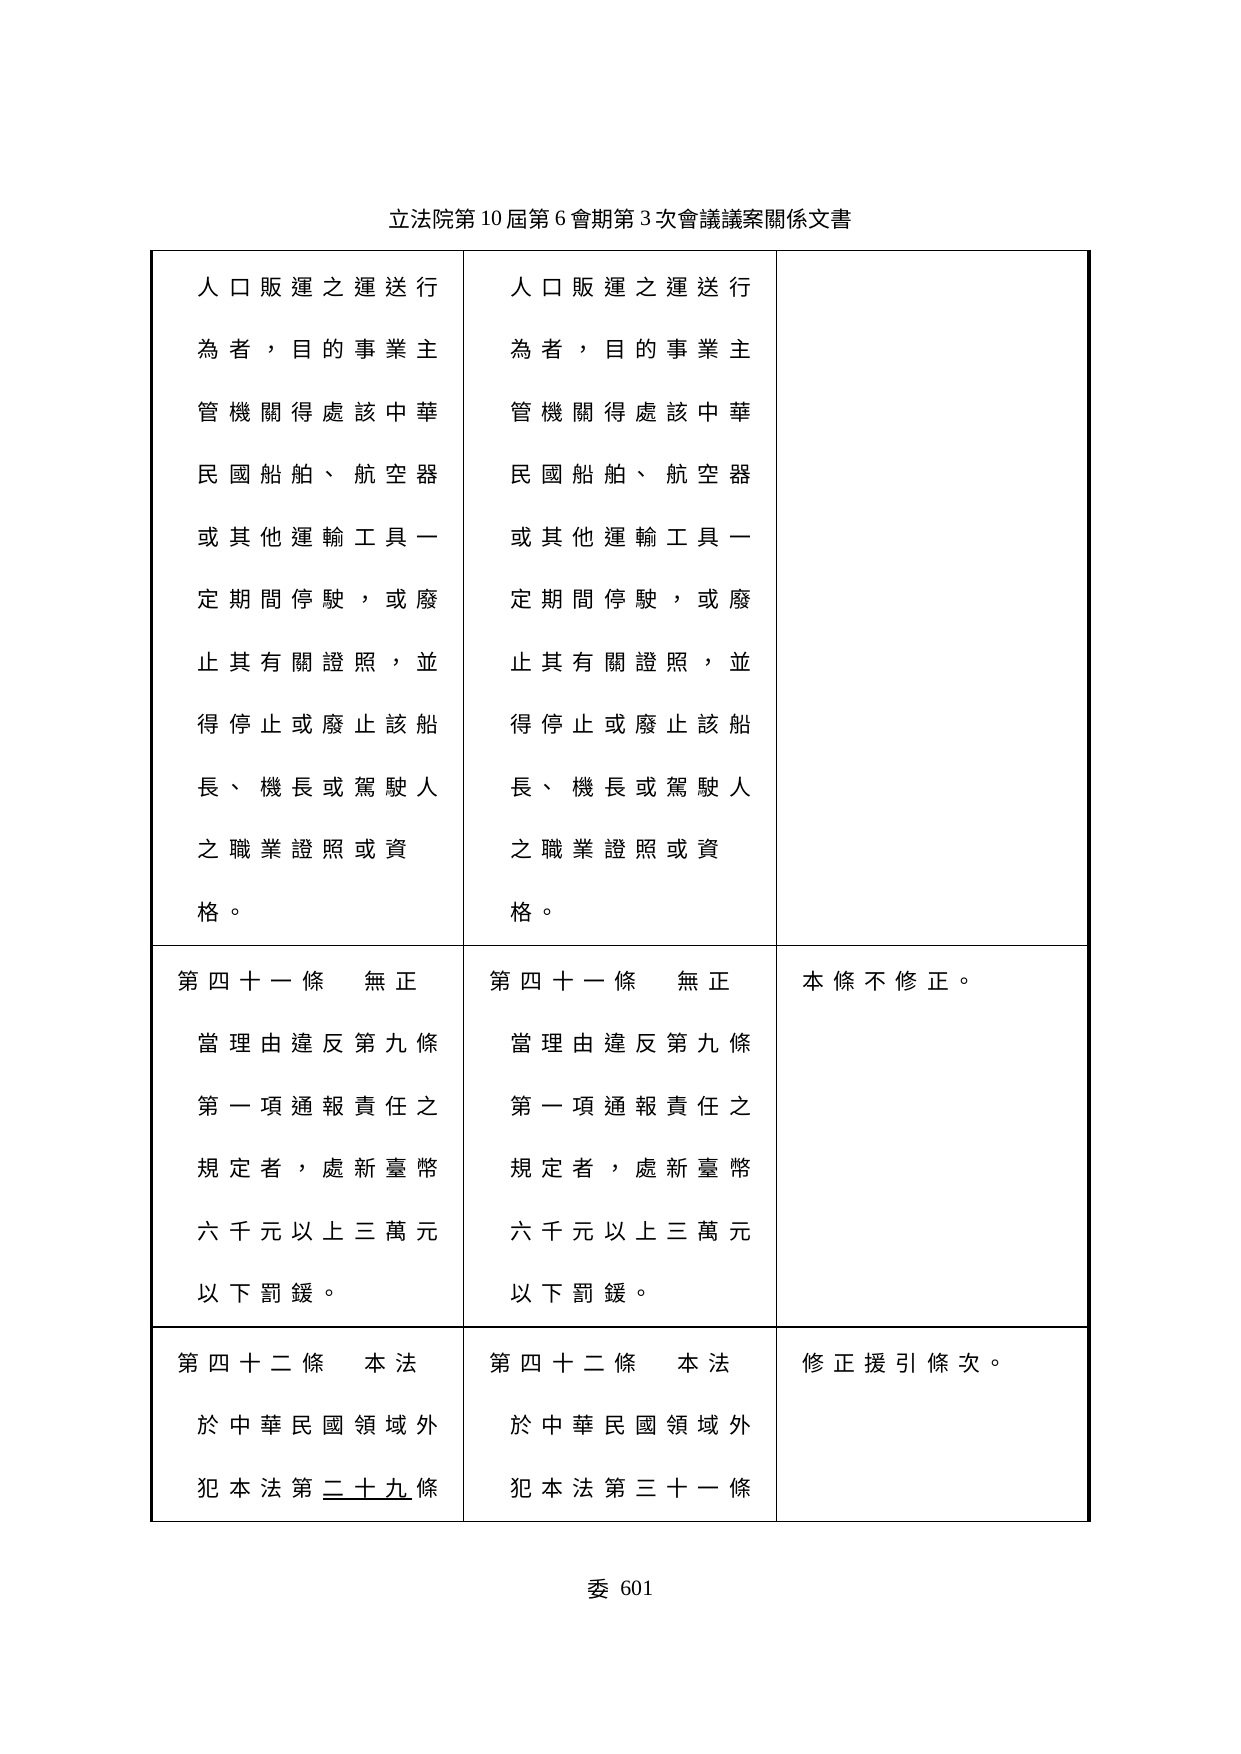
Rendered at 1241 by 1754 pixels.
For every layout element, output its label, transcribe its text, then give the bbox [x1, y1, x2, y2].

table_cell 人口販運之運送行為者，目的事業主管機關得處該中華民國船舶、航空器或其他運輸工具一定期間停駛，或廢止其有關證照，並得停止或廢止該船長、機長或駕駛人之職業證照或資格。 [153, 251, 463, 944]
table_cell 第四十二條 本法於中華民國領域外犯本法第三十一條 [464, 1328, 776, 1521]
table_cell 第四十一條 無正當理由違反第九條第一項通報責任之規定者，處新臺幣六千元以上三萬元以下罰鍰。 [153, 946, 463, 1326]
table_cell 修正援引條次。 [777, 1328, 1087, 1521]
table_cell 第四十二條 本法於中華民國領域外犯本法第二十九條 [153, 1328, 463, 1521]
table_cell 本條不修正。 [777, 946, 1087, 1326]
table_cell [777, 251, 1087, 944]
table_cell 第四十一條 無正當理由違反第九條第一項通報責任之規定者，處新臺幣六千元以上三萬元以下罰鍰。 [464, 946, 776, 1326]
table_cell 人口販運之運送行為者，目的事業主管機關得處該中華民國船舶、航空器或其他運輸工具一定期間停駛，或廢止其有關證照，並得停止或廢止該船長、機長或駕駛人之職業證照或資格。 [464, 251, 776, 944]
